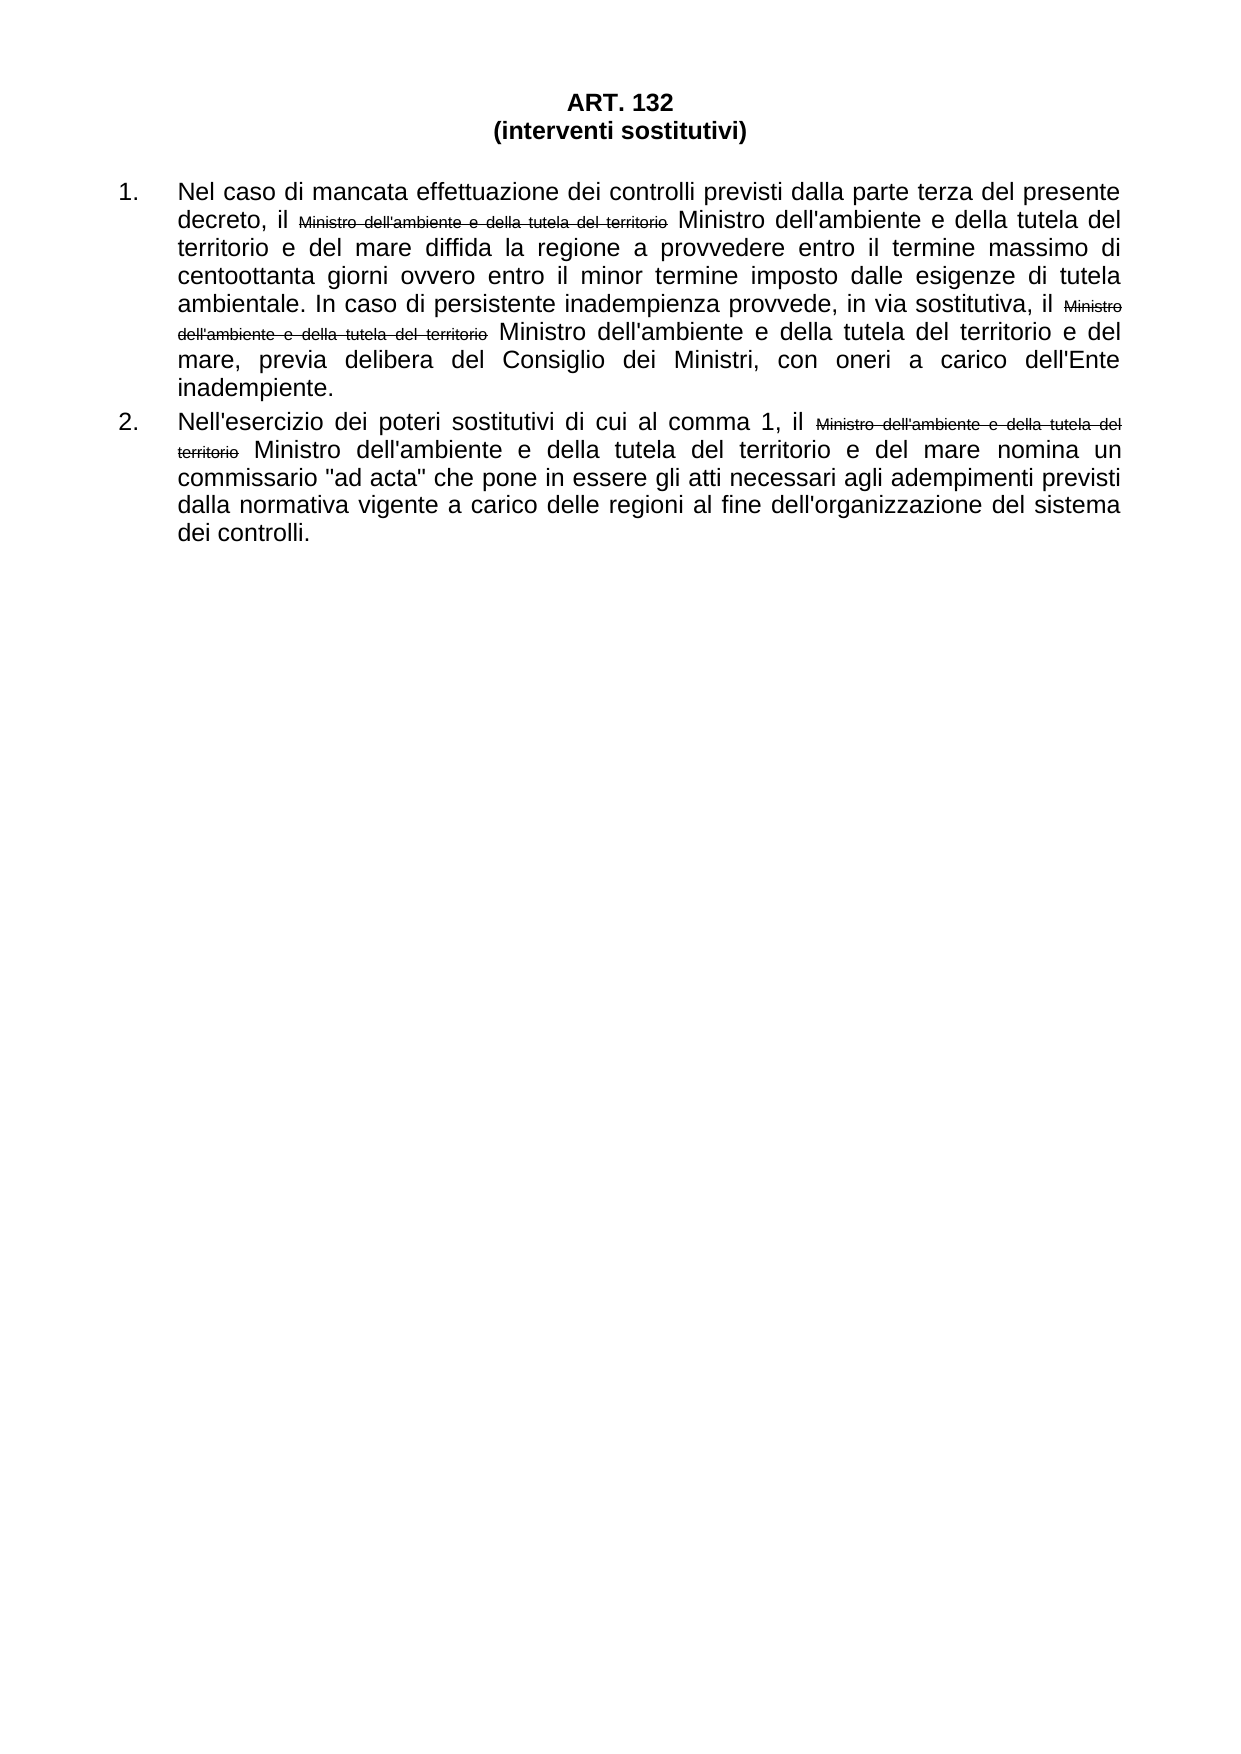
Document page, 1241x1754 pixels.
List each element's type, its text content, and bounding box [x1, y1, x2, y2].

text 2. Nell'esercizio dei poteri sostitutivi di cui al comma 1, il Ministro dell'ambiente e della tutela del territorio Ministro dell'ambiente e della tutela del territorio e del mare nomina un commissario "ad acta" che pone in essere gli atti necessari agli adempimenti previsti dalla normativa vigente a carico delle regioni al fine dell'organizzazione del sistema dei controlli. [118, 407, 1122, 547]
text 1. Nel caso di mancata effettuazione dei controlli previsti dalla parte terza del presente decreto, il Ministro dell'ambiente e della tutela del territorio Ministro dell'ambiente e della tutela del territorio e del mare diffida la regione a provvedere entro il termine massimo di centoottanta giorni ovvero entro il minor termine imposto dalle esigenze di tutela ambientale. In caso di persistente inadempienza provvede, in via sostitutiva, il Ministro dell'ambiente e della tutela del territorio Ministro dell'ambiente e della tutela del territorio e del mare, previa delibera del Consiglio dei Ministri, con oneri a carico dell'Ente inadempiente. [118, 178, 1122, 402]
subtitle ART. 132 (interventi sostitutivi) [118, 88, 1122, 144]
